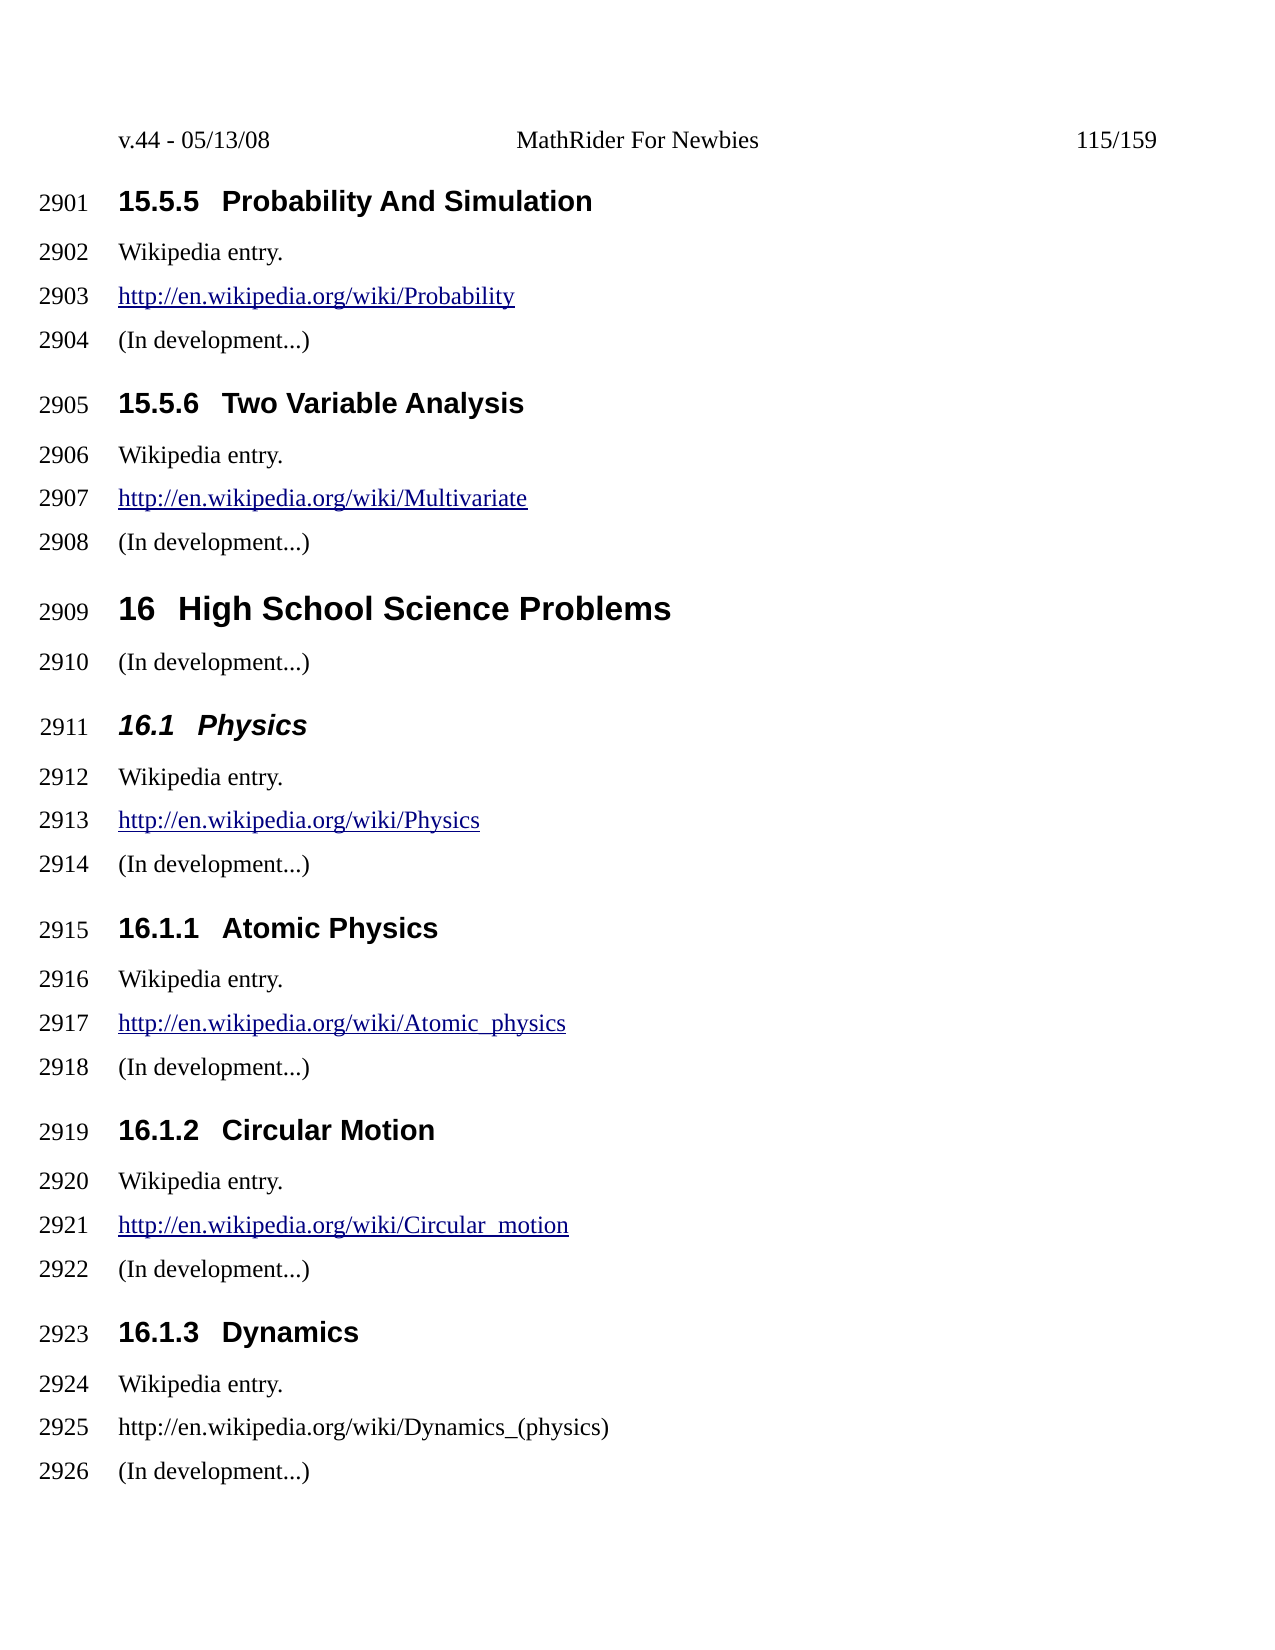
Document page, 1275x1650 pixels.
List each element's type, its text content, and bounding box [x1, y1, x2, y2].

subtitle Two Variable Analysis [118, 386, 1157, 420]
text http://en.wikipedia.org/wiki/Atomic_physics [118, 1008, 1157, 1037]
text http://en.wikipedia.org/wiki/Circular_motion [118, 1210, 1157, 1239]
text (In development...) [118, 1456, 1157, 1485]
text (In development...) [118, 325, 1157, 354]
text Wikipedia entry. [118, 1166, 1157, 1195]
text http://en.wikipedia.org/wiki/Dynamics_(physics) [118, 1412, 1157, 1441]
subtitle Atomic Physics [118, 911, 1157, 944]
text http://en.wikipedia.org/wiki/Probability [118, 281, 1157, 310]
subtitle Probability And Simulation [118, 184, 1157, 217]
subtitle High School Science Problems [118, 588, 1157, 627]
text (In development...) [118, 1052, 1157, 1080]
text http://en.wikipedia.org/wiki/Physics [118, 806, 1157, 834]
subtitle Circular Motion [118, 1113, 1157, 1146]
subtitle Physics [118, 708, 1157, 742]
text Wikipedia entry. [118, 762, 1157, 791]
text (In development...) [118, 647, 1157, 676]
text (In development...) [118, 527, 1157, 556]
text Wikipedia entry. [118, 440, 1157, 468]
text Wikipedia entry. [118, 964, 1157, 993]
text Wikipedia entry. [118, 237, 1157, 266]
text (In development...) [118, 849, 1157, 878]
text Wikipedia entry. [118, 1369, 1157, 1397]
text (In development...) [118, 1254, 1157, 1283]
subtitle Dynamics [118, 1315, 1157, 1349]
text http://en.wikipedia.org/wiki/Multivariate [118, 483, 1157, 512]
